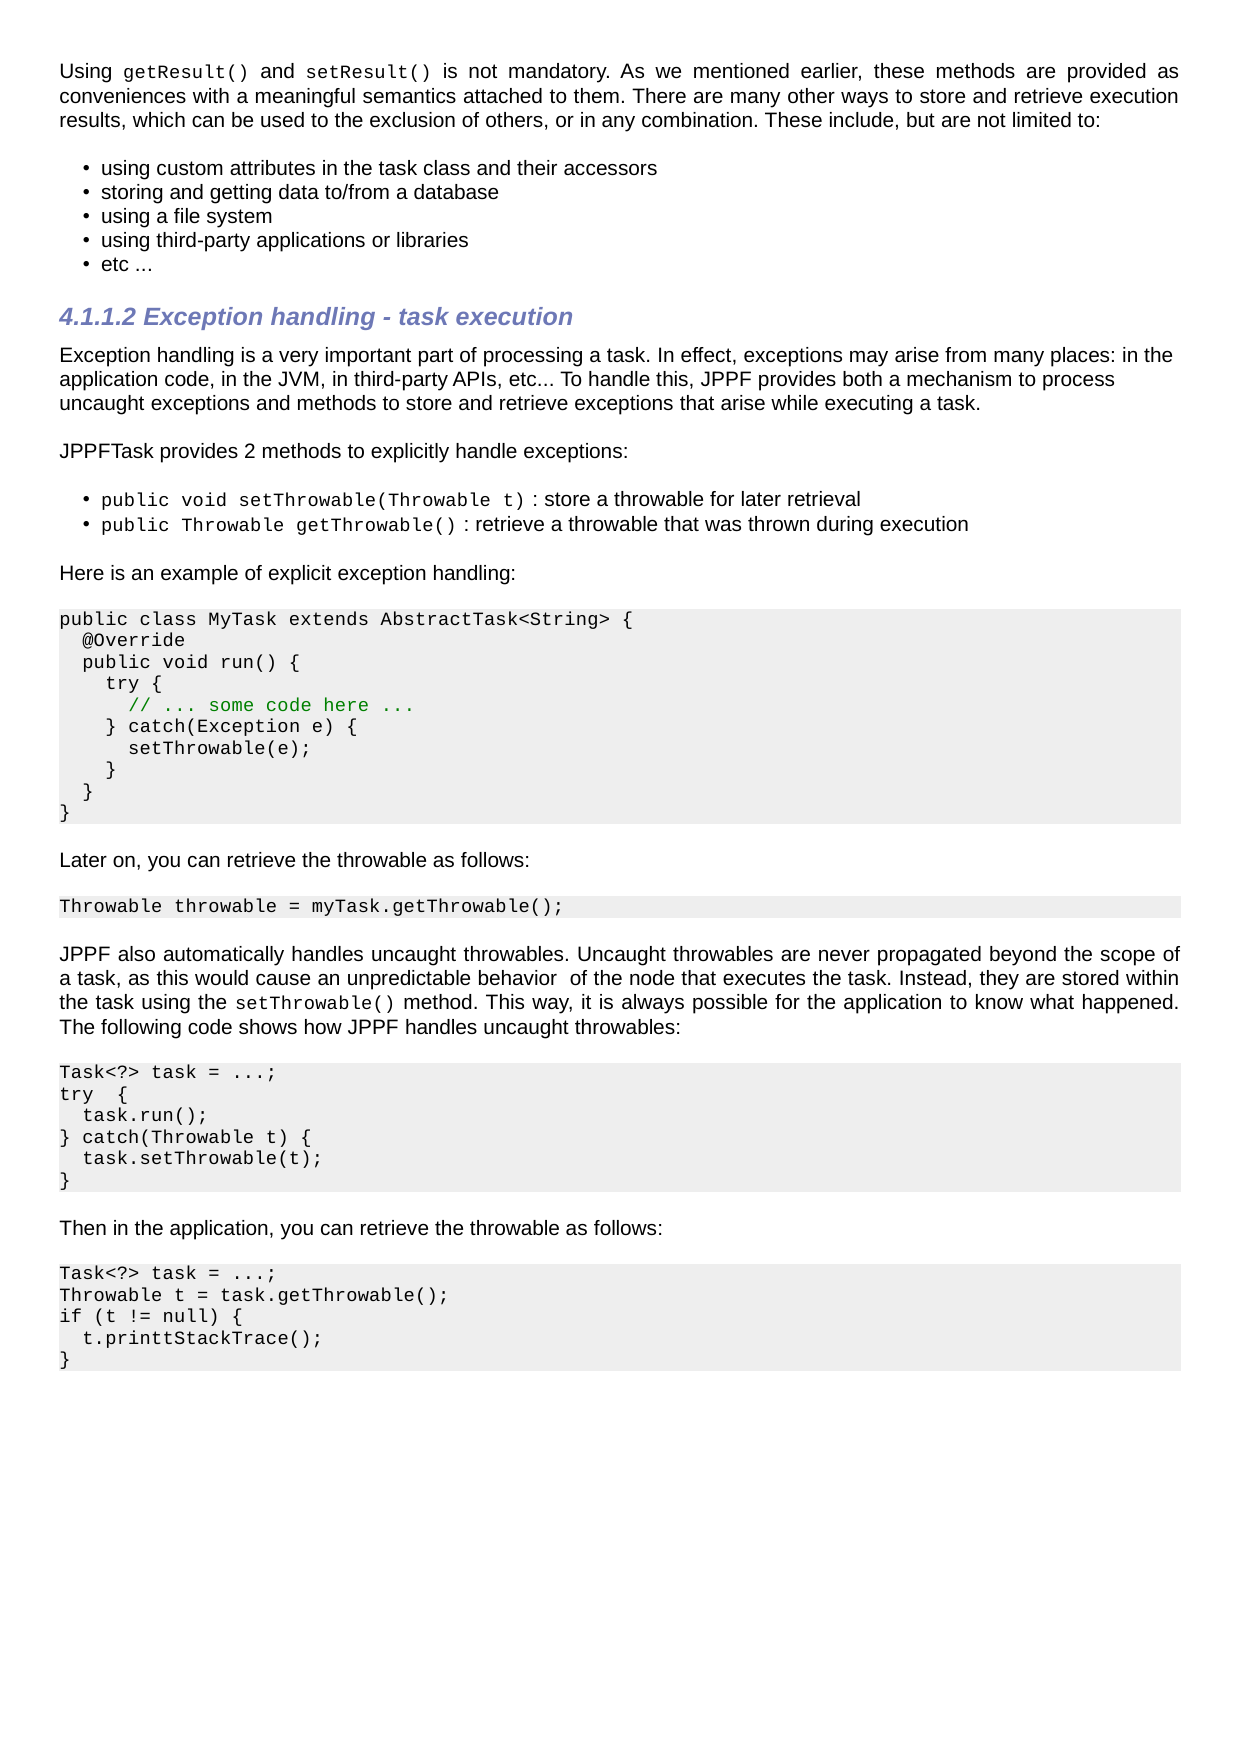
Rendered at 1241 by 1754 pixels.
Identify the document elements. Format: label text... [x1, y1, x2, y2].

text JPPF also automatically handles uncaught throwables. Uncaught throwables are never propagated beyond the scope of a task, as this would cause an unpredictable behavior of the node that executes the task. Instead, they are stored within the task using the setThrowable() method. This way, it is always possible for the application to know what happened. The following code shows how JPPF handles uncaught throwables: [59, 942, 1181, 1039]
text // ... some code here ... [59, 695, 1181, 717]
text setThrowable(e); [59, 738, 1181, 759]
list using custom attributes in the task class and their accessors [83, 156, 1181, 180]
text } catch(Exception e) { [59, 717, 1181, 738]
text } [59, 781, 1181, 802]
text } [59, 759, 1181, 781]
list public void setThrowable(Throwable t) : store a throwable for later retrieval [83, 487, 1181, 512]
text } catch(Throwable t) { [59, 1127, 1181, 1149]
text } [59, 1349, 1181, 1371]
text t.printtStackTrace(); [59, 1328, 1181, 1349]
text Task<?> task = ...; [59, 1264, 1181, 1285]
list using a file system [83, 204, 1181, 228]
text Later on, you can retrieve the throwable as follows: [59, 848, 1181, 872]
text @Override [59, 631, 1181, 652]
text } [59, 1170, 1181, 1192]
text if (t != null) { [59, 1307, 1181, 1328]
list etc ... [83, 252, 1181, 276]
list storing and getting data to/from a database [83, 180, 1181, 204]
text Exception handling is a very important part of processing a task. In effect, exceptions may arise from many places: in the application code, in the JVM, in third-party APIs, etc... To handle this, JPPF provides both a mechanism to process uncaught exceptions and methods to store and retrieve exceptions that arise while executing a task. [59, 343, 1181, 415]
list public Throwable getThrowable() : retrieve a throwable that was thrown during execution [83, 512, 1181, 537]
text JPPFTask provides 2 methods to explicitly handle exceptions: [59, 439, 1181, 463]
subtitle Exception handling - task execution [59, 301, 1181, 331]
text Task<?> task = ...; [59, 1063, 1181, 1084]
text try { [59, 674, 1181, 695]
list using third-party applications or libraries [83, 228, 1181, 252]
text task.setThrowable(t); [59, 1149, 1181, 1170]
text task.run(); [59, 1106, 1181, 1127]
text public class MyTask extends AbstractTask<String> { [59, 609, 1181, 631]
text public void run() { [59, 652, 1181, 674]
text Here is an example of explicit exception handling: [59, 561, 1181, 585]
text } [59, 802, 1181, 824]
text Throwable t = task.getThrowable(); [59, 1285, 1181, 1307]
text Throwable throwable = myTask.getThrowable(); [59, 896, 1181, 918]
text try { [59, 1084, 1181, 1106]
text Then in the application, you can retrieve the throwable as follows: [59, 1216, 1181, 1240]
text Using getResult() and setResult() is not mandatory. As we mentioned earlier, these methods are provided as conveniences with a meaningful semantics attached to them. There are many other ways to store and retrieve execution results, which can be used to the exclusion of others, or in any combination. These include, but are not limited to: [59, 59, 1181, 132]
